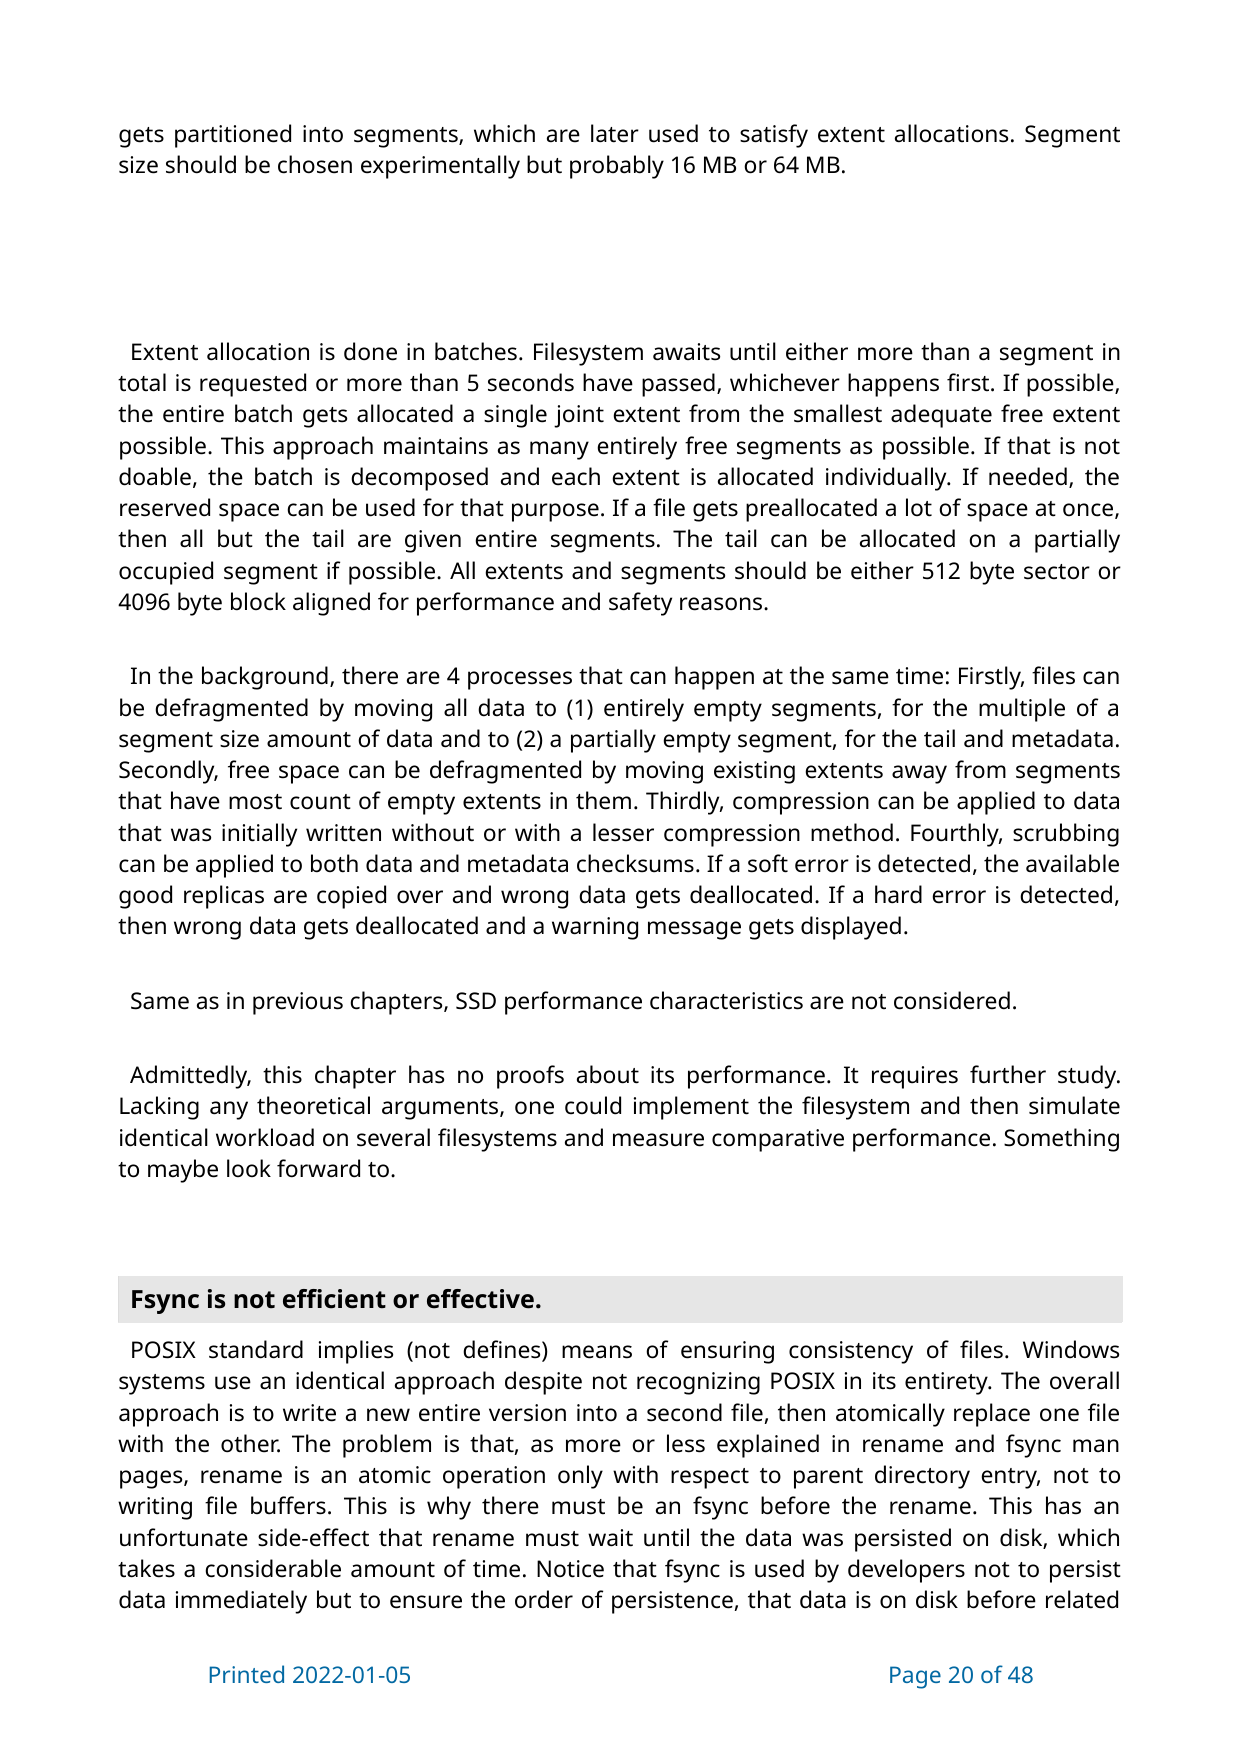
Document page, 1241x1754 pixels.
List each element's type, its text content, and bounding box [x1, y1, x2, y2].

text Admittedly, this chapter has no proofs about its performance. It requires further study. Lacking any theoretical arguments, one could implement the filesystem and then simulate identical workload on several filesystems and measure comparative performance. Something to maybe look forward to. [118, 1059, 1122, 1184]
text In the background, there are 4 processes that can happen at the same time: Firstly, files can be defragmented by moving all data to (1) entirely empty segments, for the multiple of a segment size amount of data and to (2) a partially empty segment, for the tail and metadata. Secondly, free space can be defragmented by moving existing extents away from segments that have most count of empty extents in them. Thirdly, compression can be applied to data that was initially written without or with a lesser compression method. Fourthly, scrubbing can be applied to both data and metadata checksums. If a soft error is detected, the available good replicas are copied over and wrong data gets deallocated. If a hard error is detected, then wrong data gets deallocated and a warning message gets displayed. [118, 660, 1122, 941]
text Extent allocation is done in batches. Filesystem awaits until either more than a segment in total is requested or more than 5 seconds have passed, whichever happens first. If possible, the entire batch gets allocated a single joint extent from the smallest adequate free extent possible. This approach maintains as many entirely free segments as possible. If that is not doable, the batch is decomposed and each extent is allocated individually. If needed, the reserved space can be used for that purpose. If a file gets preallocated a lot of space at once, then all but the tail are given entire segments. The tail can be allocated on a partially occupied segment if possible. All extents and segments should be either 512 byte sector or 4096 byte block aligned for performance and safety reasons. [118, 336, 1122, 617]
subtitle Fsync is not efficient or effective. [119, 1277, 1122, 1322]
text gets partitioned into segments, which are later used to satisfy extent allocations. Segment size should be chosen experimentally but probably 16 MB or 64 MB. [118, 118, 1122, 181]
text POSIX standard implies (not defines) means of ensuring consistency of files. Windows systems use an identical approach despite not recognizing POSIX in its entirety. The overall approach is to write a new entire version into a second file, then atomically replace one file with the other. The problem is that, as more or less explained in rename and fsync man pages, rename is an atomic operation only with respect to parent directory entry, not to writing file buffers. This is why there must be an fsync before the rename. This has an unfortunate side-effect that rename must wait until the data was persisted on disk, which takes a considerable amount of time. Notice that fsync is used by developers not to persist data immediately but to ensure the order of persistence, that data is on disk before related [118, 1334, 1122, 1615]
text Same as in previous chapters, SSD performance characteristics are not considered. [118, 984, 1122, 1016]
